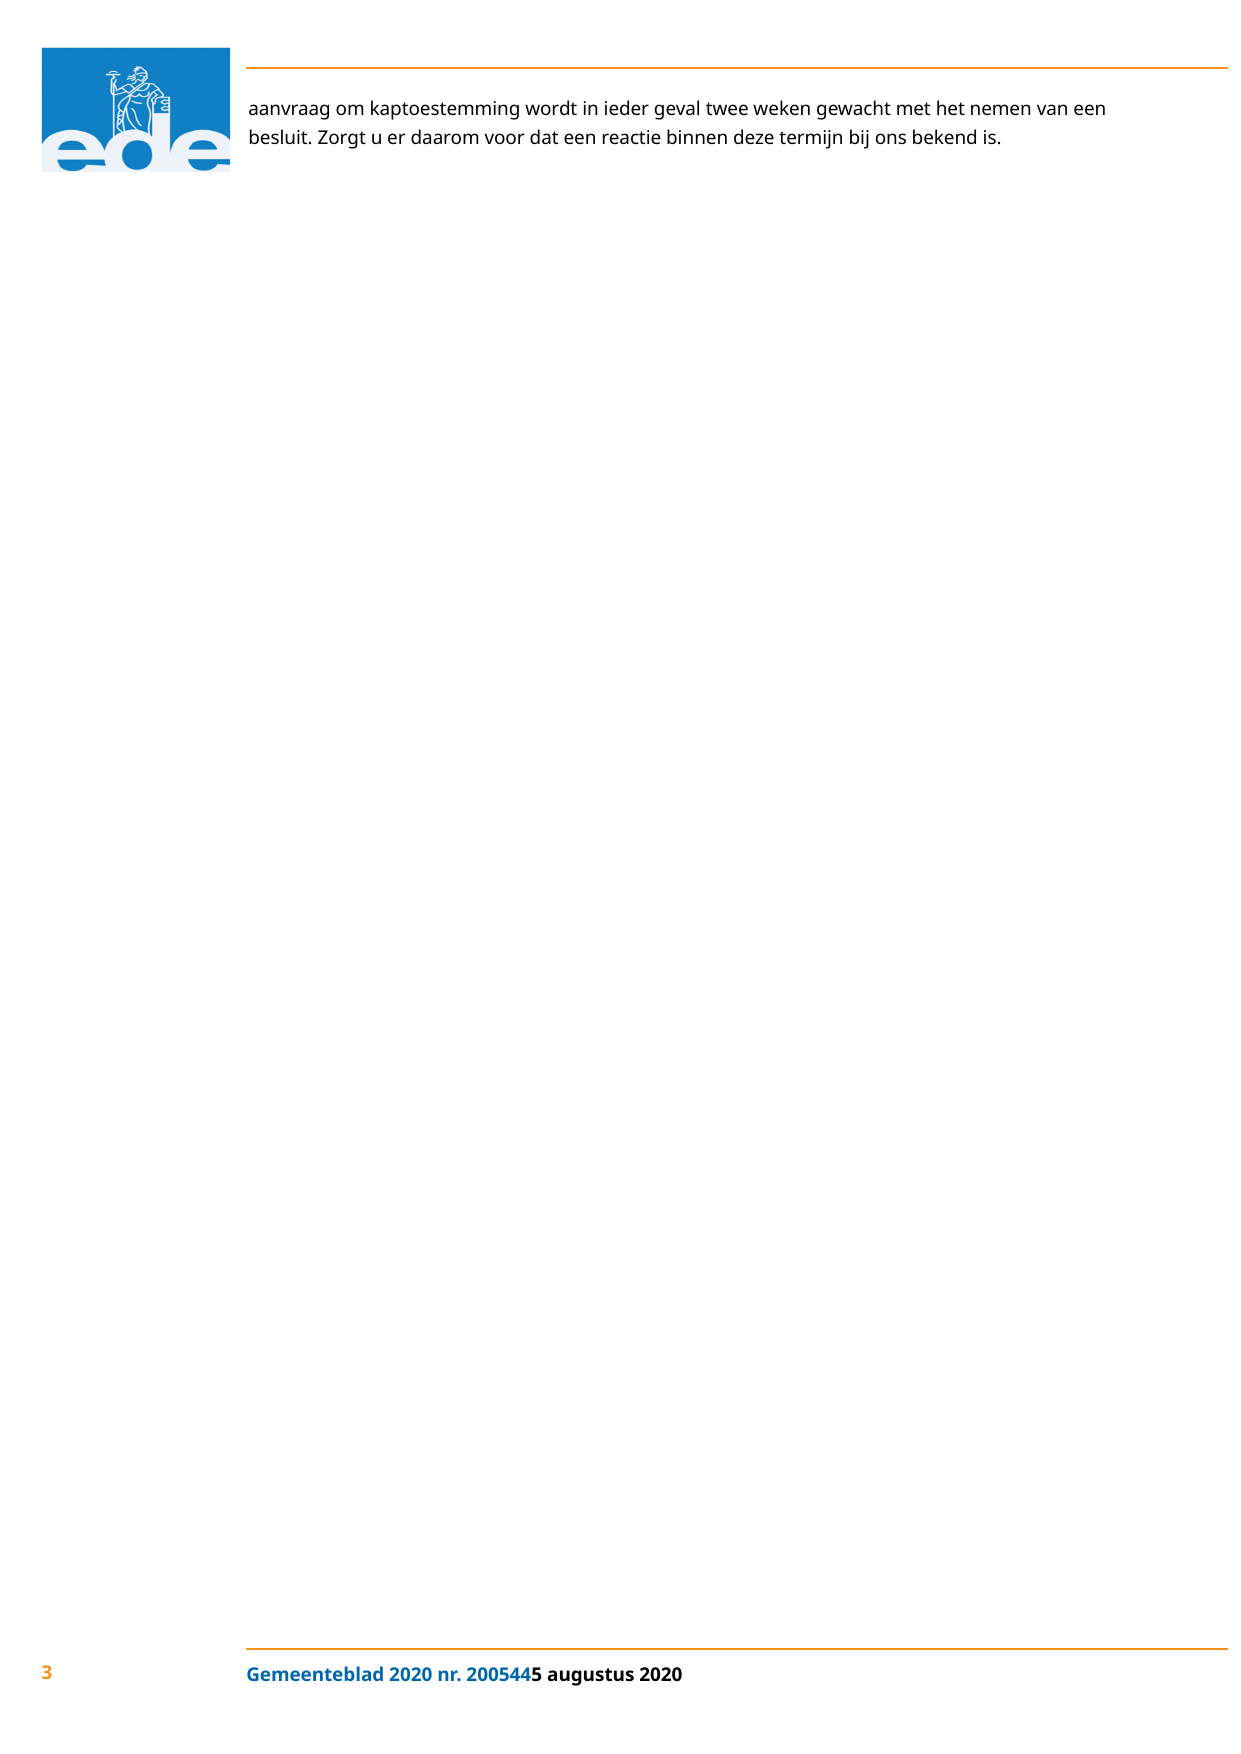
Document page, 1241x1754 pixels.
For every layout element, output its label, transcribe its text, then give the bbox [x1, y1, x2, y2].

picture [41, 47, 231, 172]
text aanvraag om kaptoestemming wordt in ieder geval twee weken gewacht met het nemen van een besluit. Zorgt u er daarom voor dat een reactie binnen deze termijn bij ons bekend is. [248, 95, 1152, 150]
